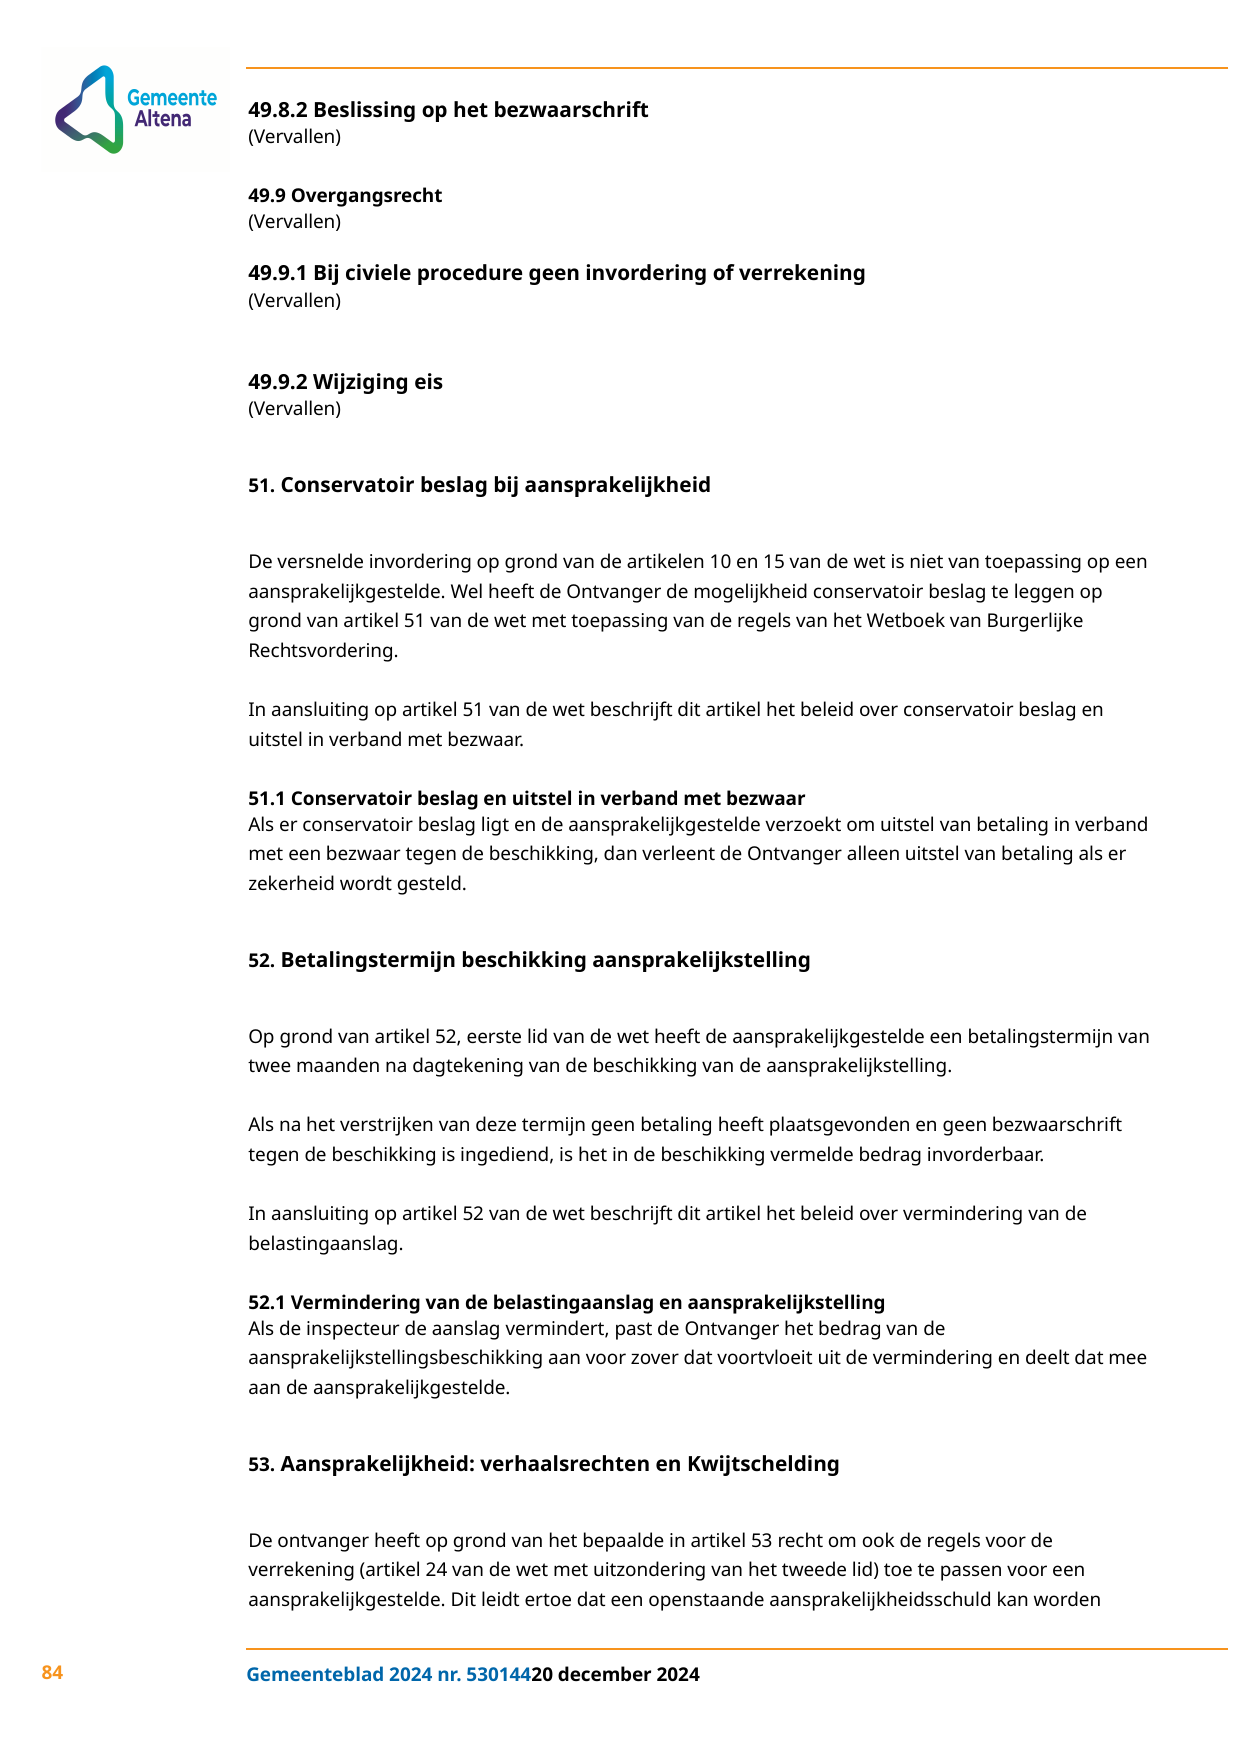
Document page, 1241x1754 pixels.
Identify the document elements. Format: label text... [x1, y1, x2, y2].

text In aansluiting op artikel 51 van de wet beschrijft dit artikel het beleid over conservatoir beslag en uitstel in verband met bezwaar. [248, 696, 1152, 752]
text Op grond van artikel 52, eerste lid van de wet heeft de aansprakelijkgestelde een betalingstermijn van twee maanden na dagtekening van de beschikking van de aansprakelijkstelling. [248, 1023, 1152, 1078]
picture [41, 47, 231, 172]
text In aansluiting op artikel 52 van de wet beschrijft dit artikel het beleid over vermindering van de belastingaanslag. [248, 1200, 1152, 1256]
text 53. Aansprakelijkheid: verhaalsrechten en Kwijtschelding [248, 1449, 1152, 1478]
text 52. Betalingstermijn beschikking aansprakelijkstelling [248, 945, 1152, 973]
text 52.1 Vermindering van de belastingaanslag en aansprakelijkstelling [248, 1289, 1152, 1315]
text Als er conservatoir beslag ligt en de aansprakelijkgestelde verzoekt om uitstel van betaling in verband met een bezwaar tegen de beschikking, dan verleent de Ontvanger alleen uitstel van betaling als er zekerheid wordt gesteld. [248, 811, 1152, 896]
text 49.9.2 Wijziging eis [248, 367, 1152, 395]
text 51. Conservatoir beslag bij aansprakelijkheid [248, 471, 1152, 499]
text (Vervallen) [248, 208, 1152, 234]
text 51.1 Conservatoir beslag en uitstel in verband met bezwaar [248, 785, 1152, 811]
text 49.8.2 Beslissing op het bezwaarschrift [248, 95, 1152, 123]
text 49.9 Overgangsrecht [248, 182, 1152, 208]
text (Vervallen) [248, 287, 1152, 313]
text (Vervallen) [248, 395, 1152, 421]
text De ontvanger heeft op grond van het bepaalde in artikel 53 recht om ook de regels voor de verrekening (artikel 24 van de wet met uitzondering van het tweede lid) toe te passen voor een aansprakelijkgestelde. Dit leidt ertoe dat een openstaande aansprakelijkheidsschuld kan worden [248, 1527, 1152, 1612]
text 49.9.1 Bij civiele procedure geen invordering of verrekening [248, 258, 1152, 287]
text De versnelde invordering op grond van de artikelen 10 en 15 van de wet is niet van toepassing op een aansprakelijkgestelde. Wel heeft de Ontvanger de mogelijkheid conservatoir beslag te leggen op grond van artikel 51 van de wet met toepassing van de regels van het Wetboek van Burgerlijke Rechtsvordering. [248, 548, 1152, 663]
text Als de inspecteur de aanslag vermindert, past de Ontvanger het bedrag van de aansprakelijkstellingsbeschikking aan voor zover dat voortvloeit uit de vermindering en deelt dat mee aan de aansprakelijkgestelde. [248, 1315, 1152, 1400]
text Als na het verstrijken van deze termijn geen betaling heeft plaatsgevonden en geen bezwaarschrift tegen de beschikking is ingediend, is het in de beschikking vermelde bedrag invorderbaar. [248, 1112, 1152, 1167]
text (Vervallen) [248, 123, 1152, 149]
